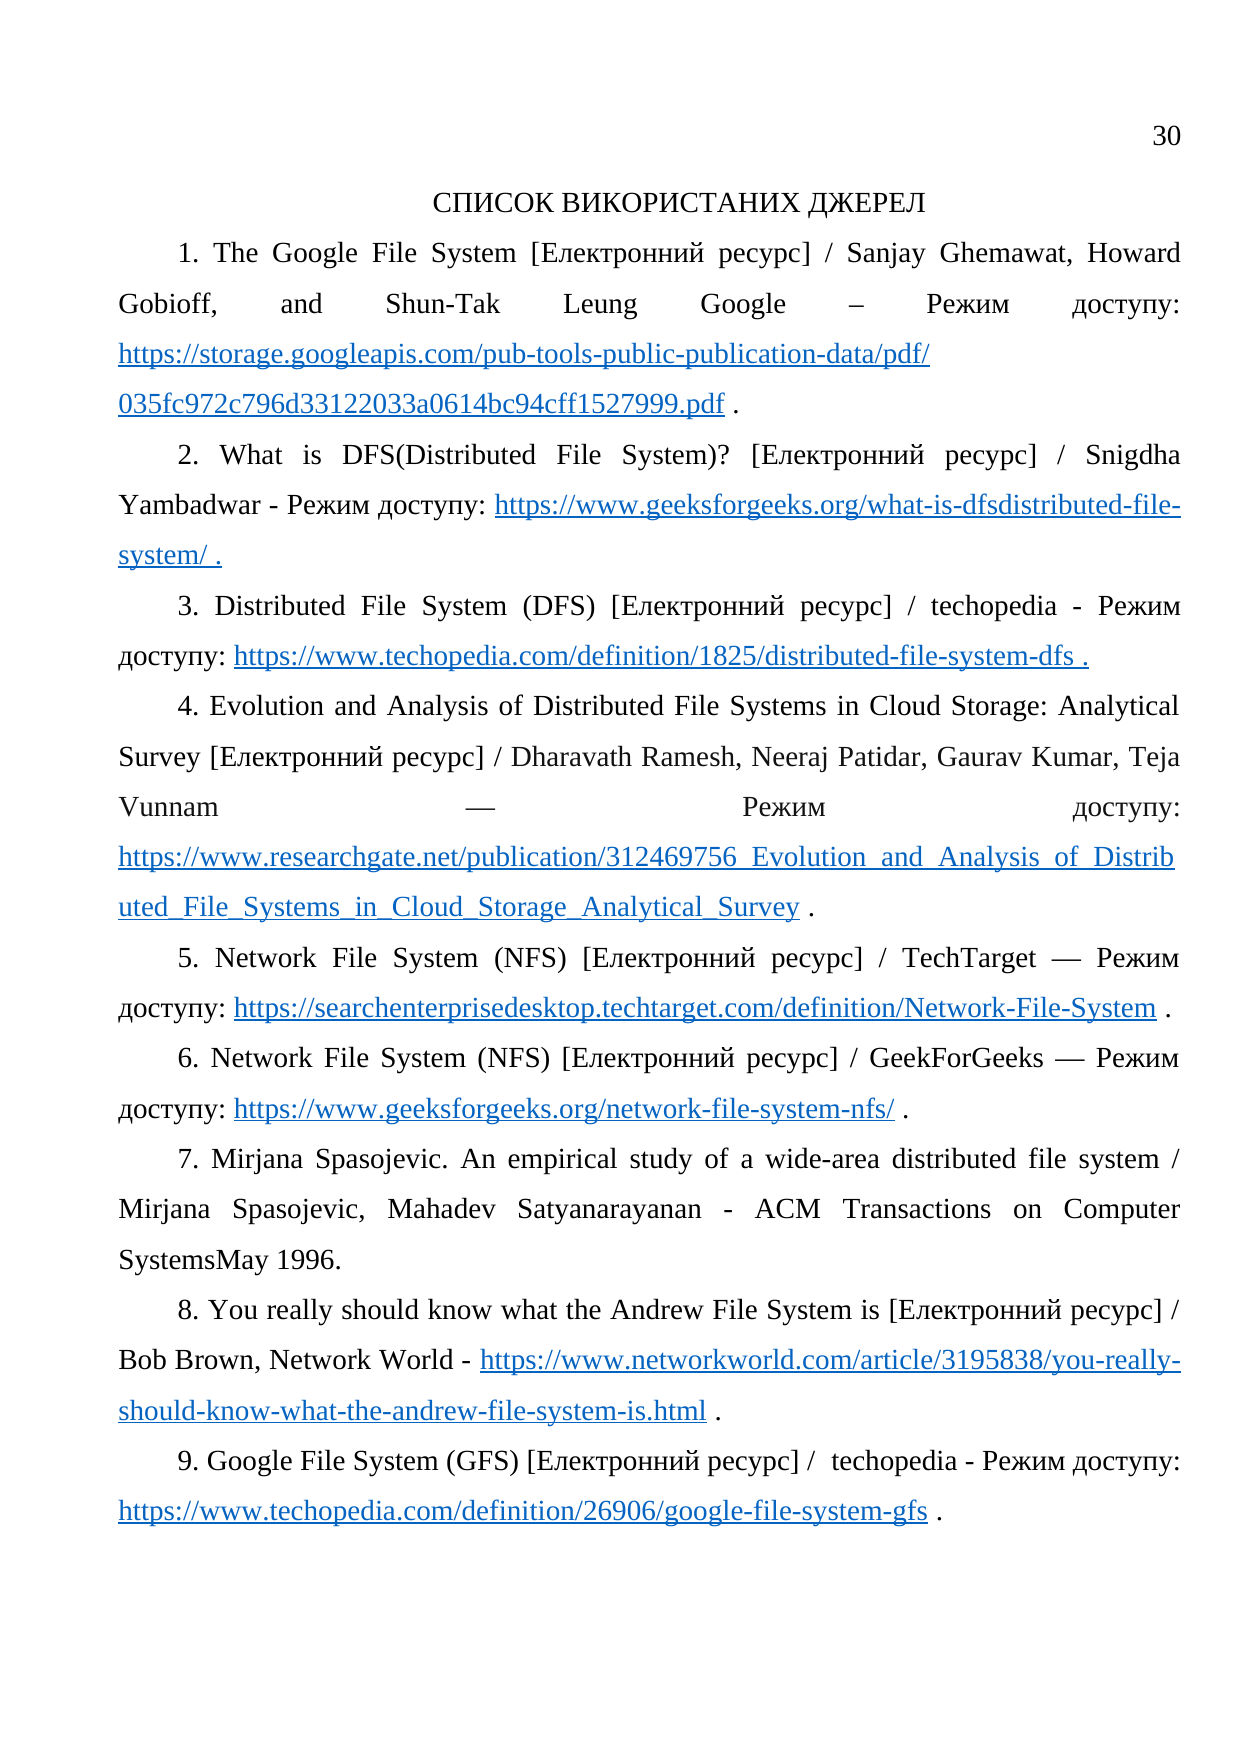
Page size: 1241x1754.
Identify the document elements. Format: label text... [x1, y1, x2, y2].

text 8. You really should know what the Andrew File System is [Електронний ресурс] / Bob Brown, Network World - https://www.networkworld.com/article/3195838/you-really-should-know-what-the-andrew-file-system-is.html . [118, 1292, 1181, 1426]
text 9. Google File System (GFS) [Електронний ресурс] / techopedia - Режим доступу: https://www.techopedia.com/definition/26906/google-file-system-gfs . [118, 1443, 1181, 1527]
text 2. What is DFS(Distributed File System)? [Електронний ресурс] / Snigdha Yambadwar - Режим доступу: https://www.geeksforgeeks.org/what-is-dfsdistributed-file-system/ . [118, 437, 1181, 571]
text 4. Evolution and Analysis of Distributed File Systems in Cloud Storage: Analytical Survey [Електронний ресурс] / Dharavath Ramesh, Neeraj Patidar, Gaurav Kumar, Teja Vunnam — Режим доступу: https://www.researchgate.net/publication/312469756_Evolution_and_Analysis_of_Distributed_File_Systems_in_Cloud_Storage_Analytical_Survey . [118, 688, 1181, 923]
text 6. Network File System (NFS) [Електронний ресурс] / GeekForGeeks — Режим доступу: https://www.geeksforgeeks.org/network-file-system-nfs/ . [118, 1041, 1181, 1124]
text 7. Mirjana Spasojevic. An empirical study of a wide-area distributed file system / Mirjana Spasojevic, Mahadev Satyanarayanan - ACM Transactions on Computer SystemsMay 1996. [118, 1141, 1181, 1275]
text 3. Distributed File System (DFS) [Електронний ресурс] / techopedia - Режим доступу: https://www.techopedia.com/definition/1825/distributed-file-system-dfs . [118, 588, 1181, 672]
subtitle СПИСОК ВИКОРИСТАНИХ ДЖЕРЕЛ [118, 185, 1181, 219]
text 5. Network File System (NFS) [Електронний ресурс] / TechTarget — Режим доступу: https://searchenterprisedesktop.techtarget.com/definition/Network-File-System . [118, 940, 1181, 1024]
text 1. The Google File System [Електронний ресурс] / Sanjay Ghemawat, Howard Gobioff, and Shun-Tak Leung Google – Режим доступу: https://storage.googleapis.com/pub-tools-public-publication-data/pdf/035fc972c796d33122033a0614bc94cff1527999.pdf . [118, 236, 1181, 420]
